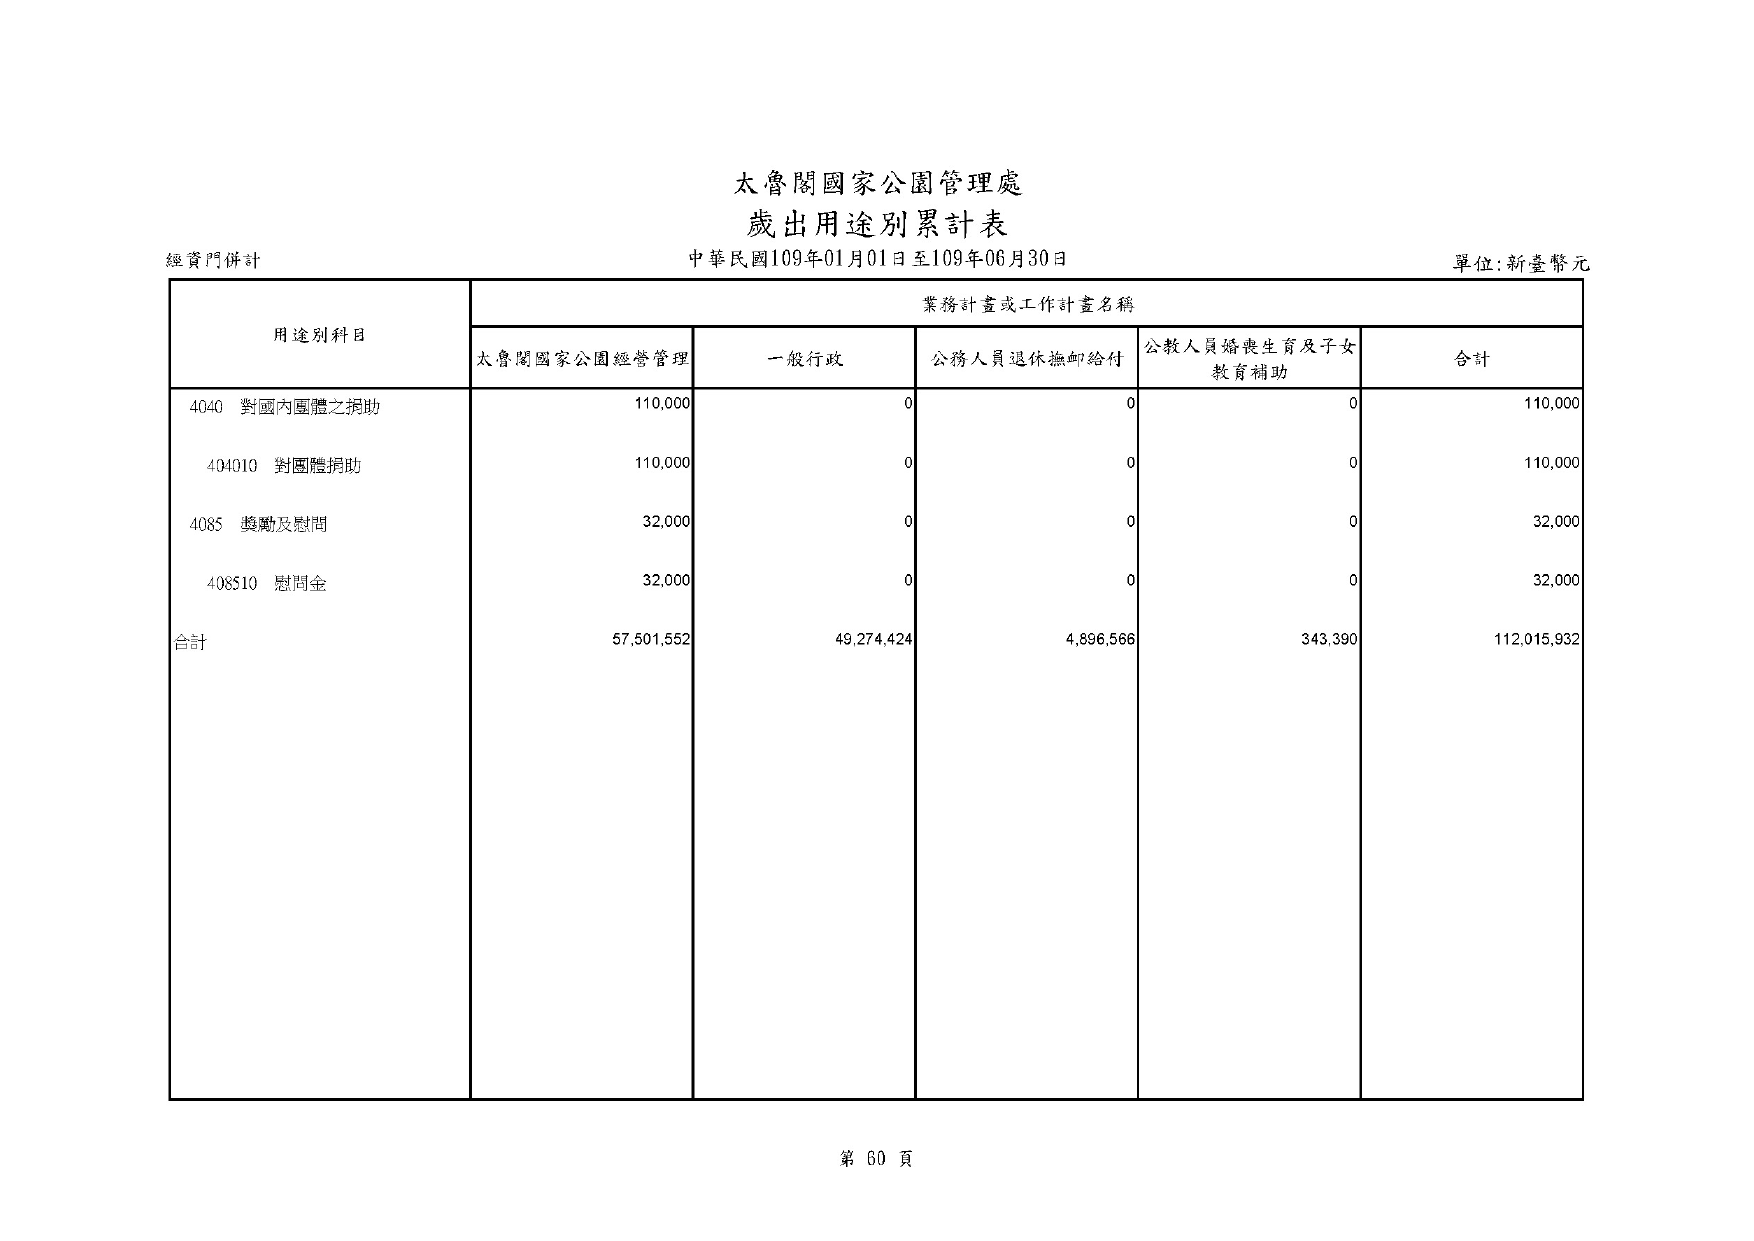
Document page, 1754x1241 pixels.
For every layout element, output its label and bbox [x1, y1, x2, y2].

picture [59, 59, 1695, 1216]
